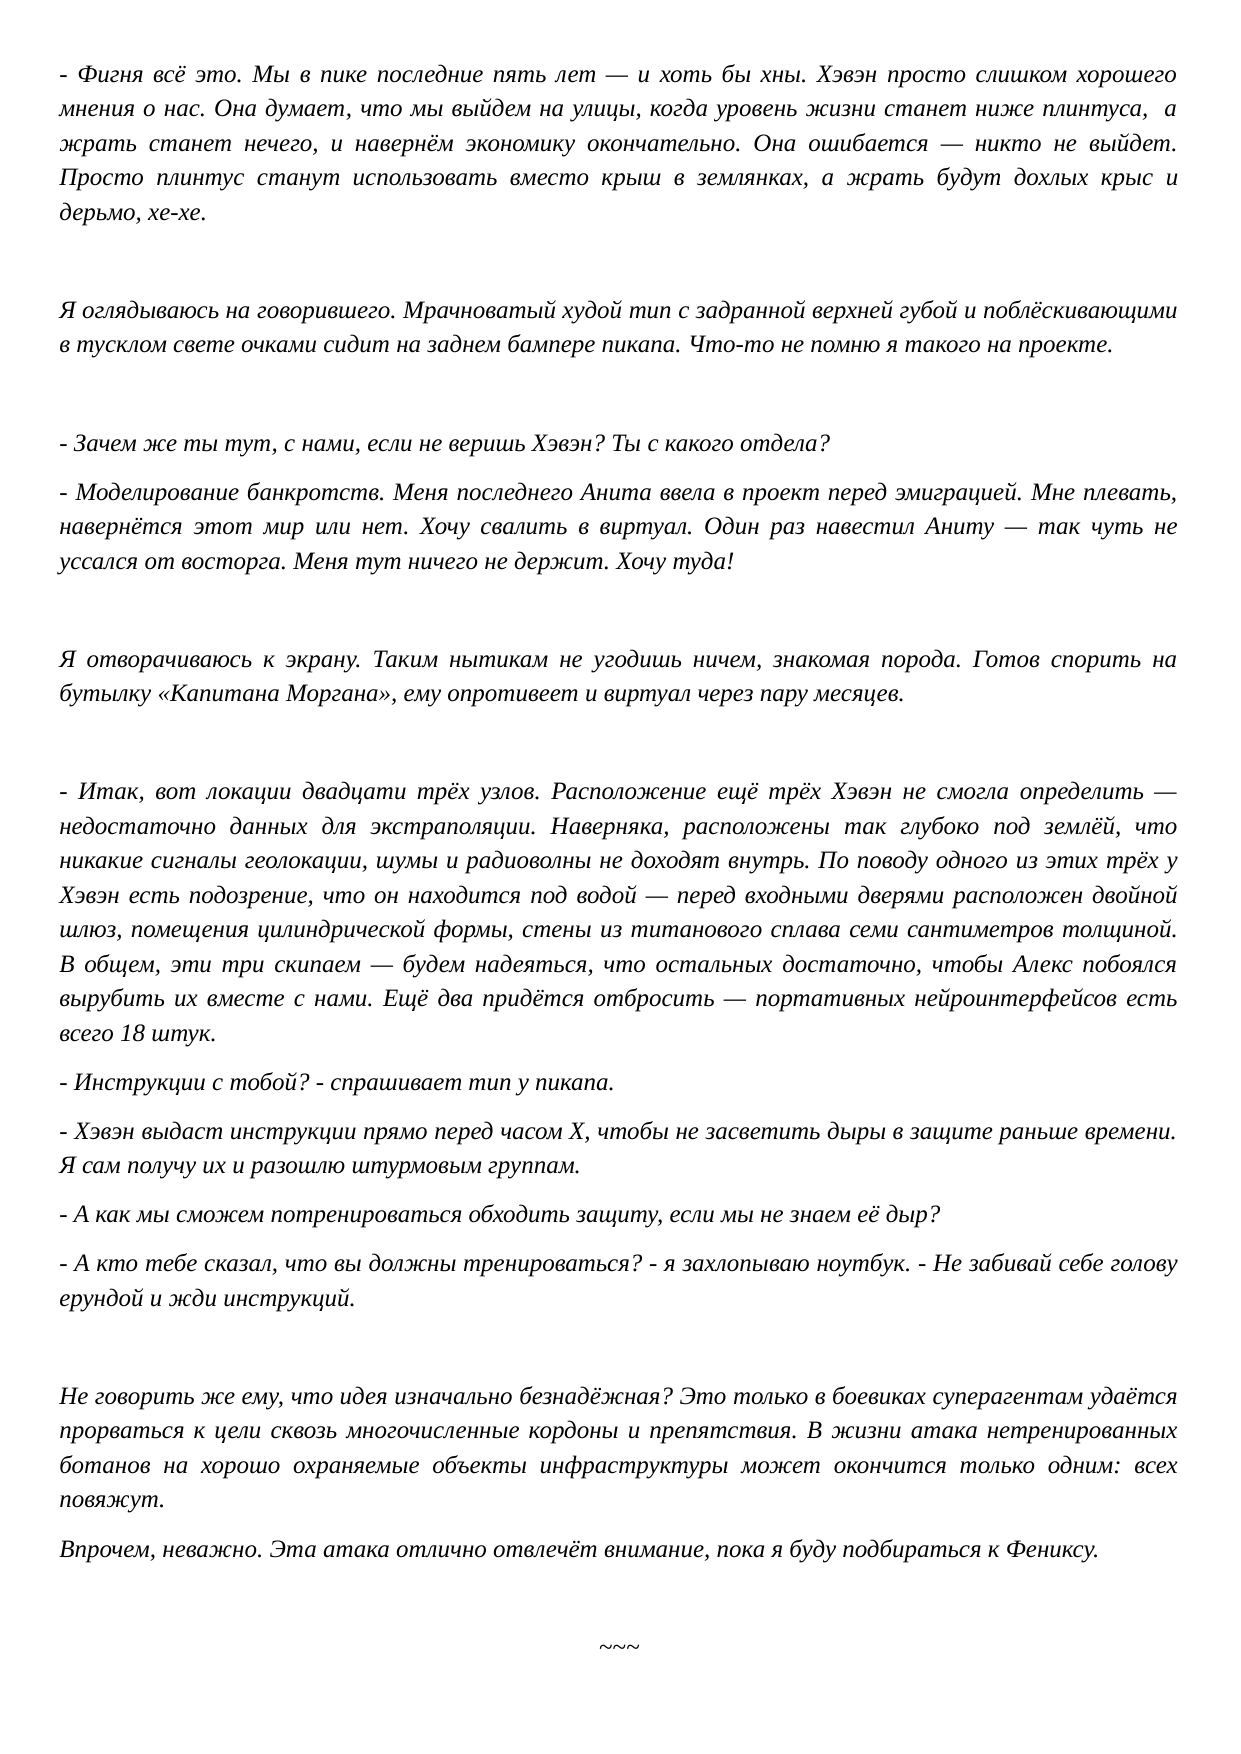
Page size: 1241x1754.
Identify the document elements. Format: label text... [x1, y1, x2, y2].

text Впрочем, неважно. Эта атака отлично отвлечёт внимание, пока я буду подбираться к Фениксу. [59, 1534, 1181, 1562]
text - А как мы сможем потренироваться обходить защиту, если мы не знаем её дыр? [59, 1199, 1181, 1228]
text - Итак, вот локации двадцати трёх узлов. Расположение ещё трёх Хэвэн не смогла определить — недостаточно данных для экстраполяции. Наверняка, расположены так глубоко под землёй, что никакие сигналы геолокации, шумы и радиоволны не доходят внутрь. По поводу одного из этих трёх у Хэвэн есть подозрение, что он находится под водой — перед входными дверями расположен двойной шлюз, помещения цилиндрической формы, стены из титанового сплава семи сантиметров толщиной. В общем, эти три скипаем — будем надеяться, что остальных достаточно, чтобы Алекс побоялся вырубить их вместе с нами. Ещё два придётся отбросить — портативных нейроинтерфейсов есть всего 18 штук. [59, 776, 1181, 1047]
text - Инструкции с тобой? - спрашивает тип у пикапа. [59, 1067, 1181, 1096]
text Не говорить же ему, что идея изначально безнадёжная? Это только в боевиках суперагентам удаётся прорваться к цели сквозь многочисленные кордоны и препятствия. В жизни атака нетренированных ботанов на хорошо охраняемые объекты инфраструктуры может окончится только одним: всех повяжут. [59, 1381, 1181, 1513]
text Я отворачиваюсь к экрану. Таким нытикам не угодишь ничем, знакомая порода. Готов спорить на бутылку «Капитана Моргана», ему опротивеет и виртуал через пару месяцев. [59, 644, 1181, 707]
text - Фигня всё это. Мы в пике последние пять лет — и хоть бы хны. Хэвэн просто слишком хорошего мнения о нас. Она думает, что мы выйдем на улицы, когда уровень жизни станет ниже плинтуса, а жрать станет нечего, и навернём экономику окончательно. Она ошибается — никто не выйдет. Просто плинтус станут использовать вместо крыш в землянках, а жрать будут дохлых крыс и дерьмо, хе-хе. [59, 59, 1181, 226]
text - Моделирование банкротств. Меня последнего Анита ввела в проект перед эмиграцией. Мне плевать, навернётся этот мир или нет. Хочу свалить в виртуал. Один раз навестил Аниту — так чуть не уссался от восторга. Меня тут ничего не держит. Хочу туда! [59, 477, 1181, 574]
text ~~~ [59, 1632, 1181, 1661]
text - А кто тебе сказал, что вы должны тренироваться? - я захлопываю ноутбук. - Не забивай себе голову ерундой и жди инструкций. [59, 1248, 1181, 1312]
text - Зачем же ты тут, с нами, если не веришь Хэвэн? Ты с какого отдела? [59, 428, 1181, 456]
text Я оглядываюсь на говорившего. Мрачноватый худой тип с задранной верхней губой и поблёскивающими в тусклом свете очками сидит на заднем бампере пикапа. Что-то не помню я такого на проекте. [59, 295, 1181, 358]
text - Хэвэн выдаст инструкции прямо перед часом Х, чтобы не засветить дыры в защите раньше времени. Я сам получу их и разошлю штурмовым группам. [59, 1116, 1181, 1179]
